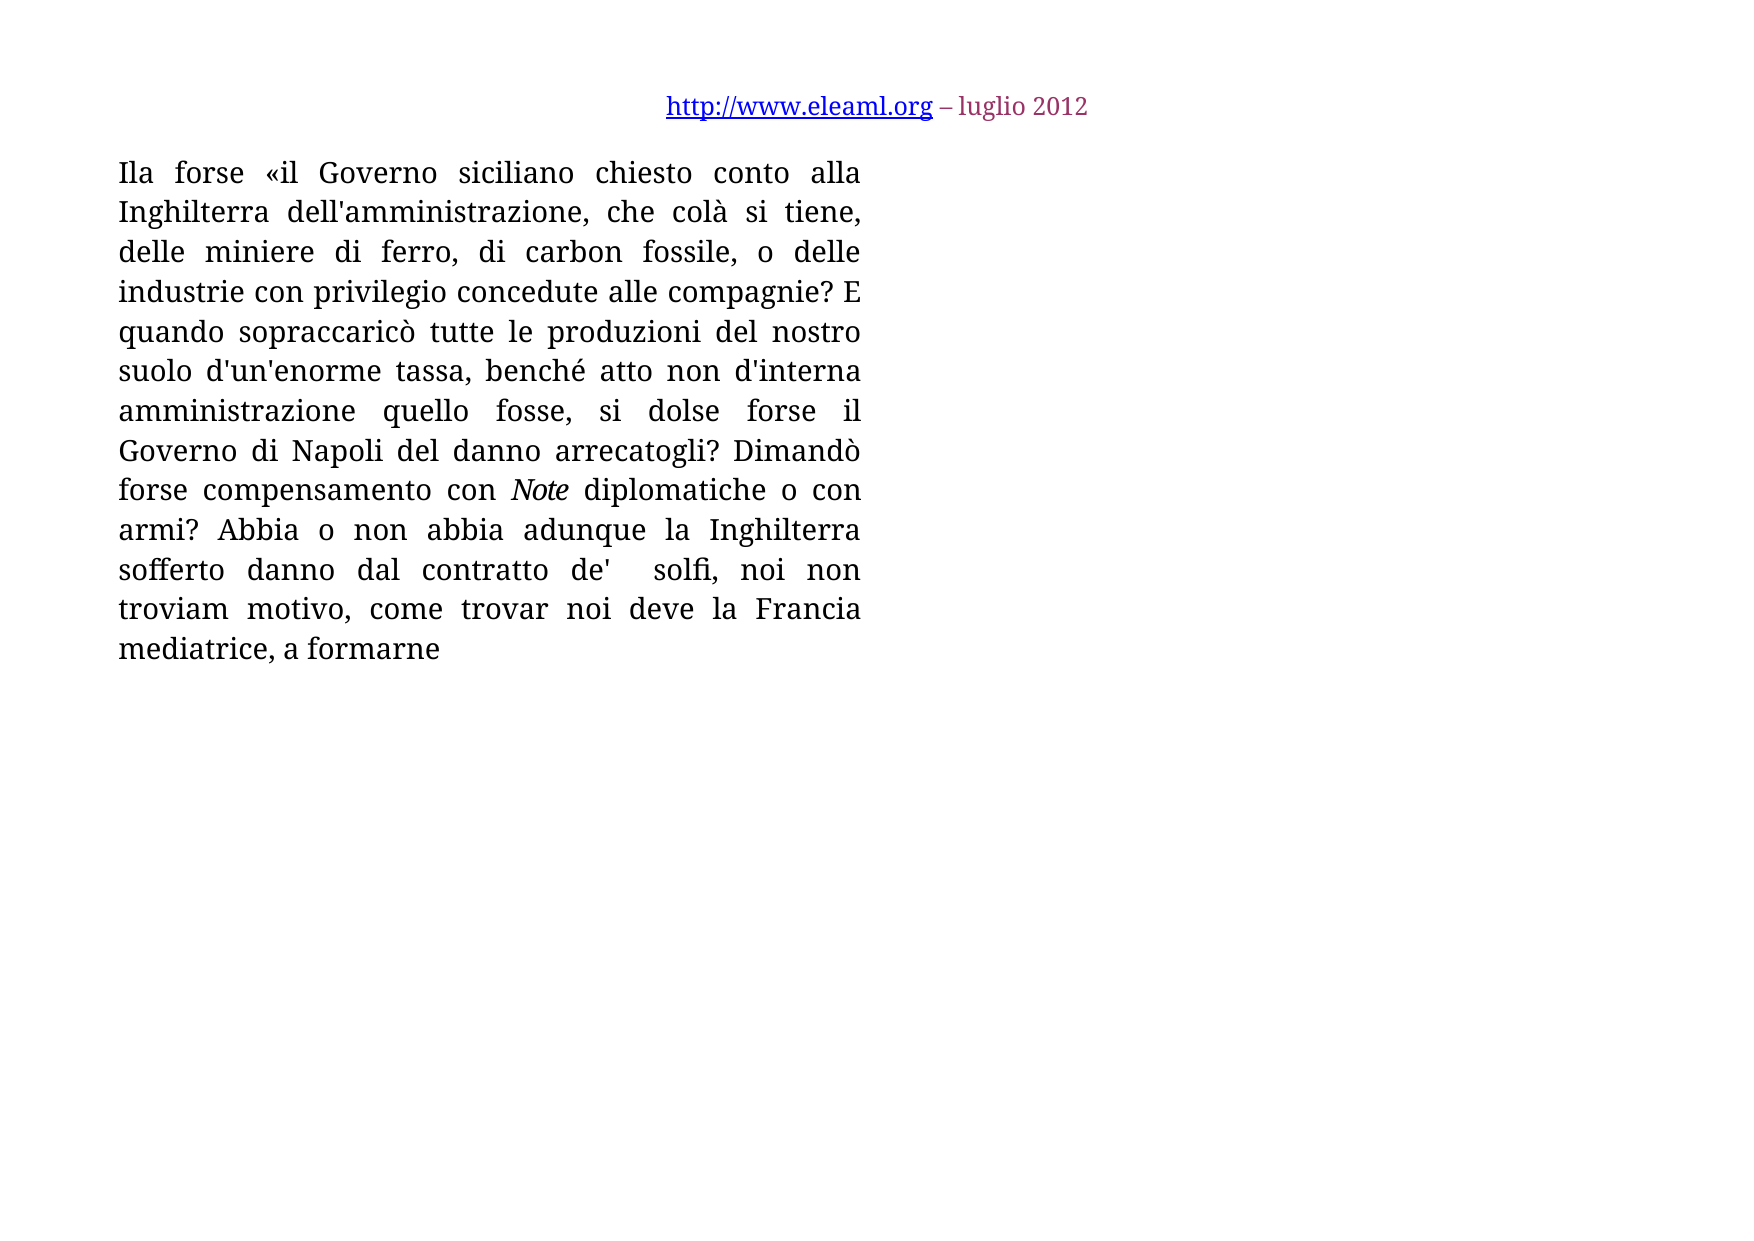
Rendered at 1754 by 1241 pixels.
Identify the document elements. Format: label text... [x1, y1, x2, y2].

text Ila forse «il Governo siciliano chiesto conto alla Inghilterra dell'amministrazione, che colà si tiene, delle miniere di ferro, di carbon fossile, o delle industrie con privilegio concedute alle compagnie? E quando sopraccaricò tutte le produzioni del nostro suolo d'un'enorme tassa, benché atto non d'interna amministrazione quello fosse, si dolse forse il Governo di Napoli del danno arrecatogli? Dimandò forse compensamento con Note diplomatiche o con armi? Abbia o non abbia adunque la Inghilterra sofferto danno dal contratto de' solfi, noi non troviam motivo, come trovar noi deve la Francia mediatrice, a formarne [118, 152, 862, 668]
